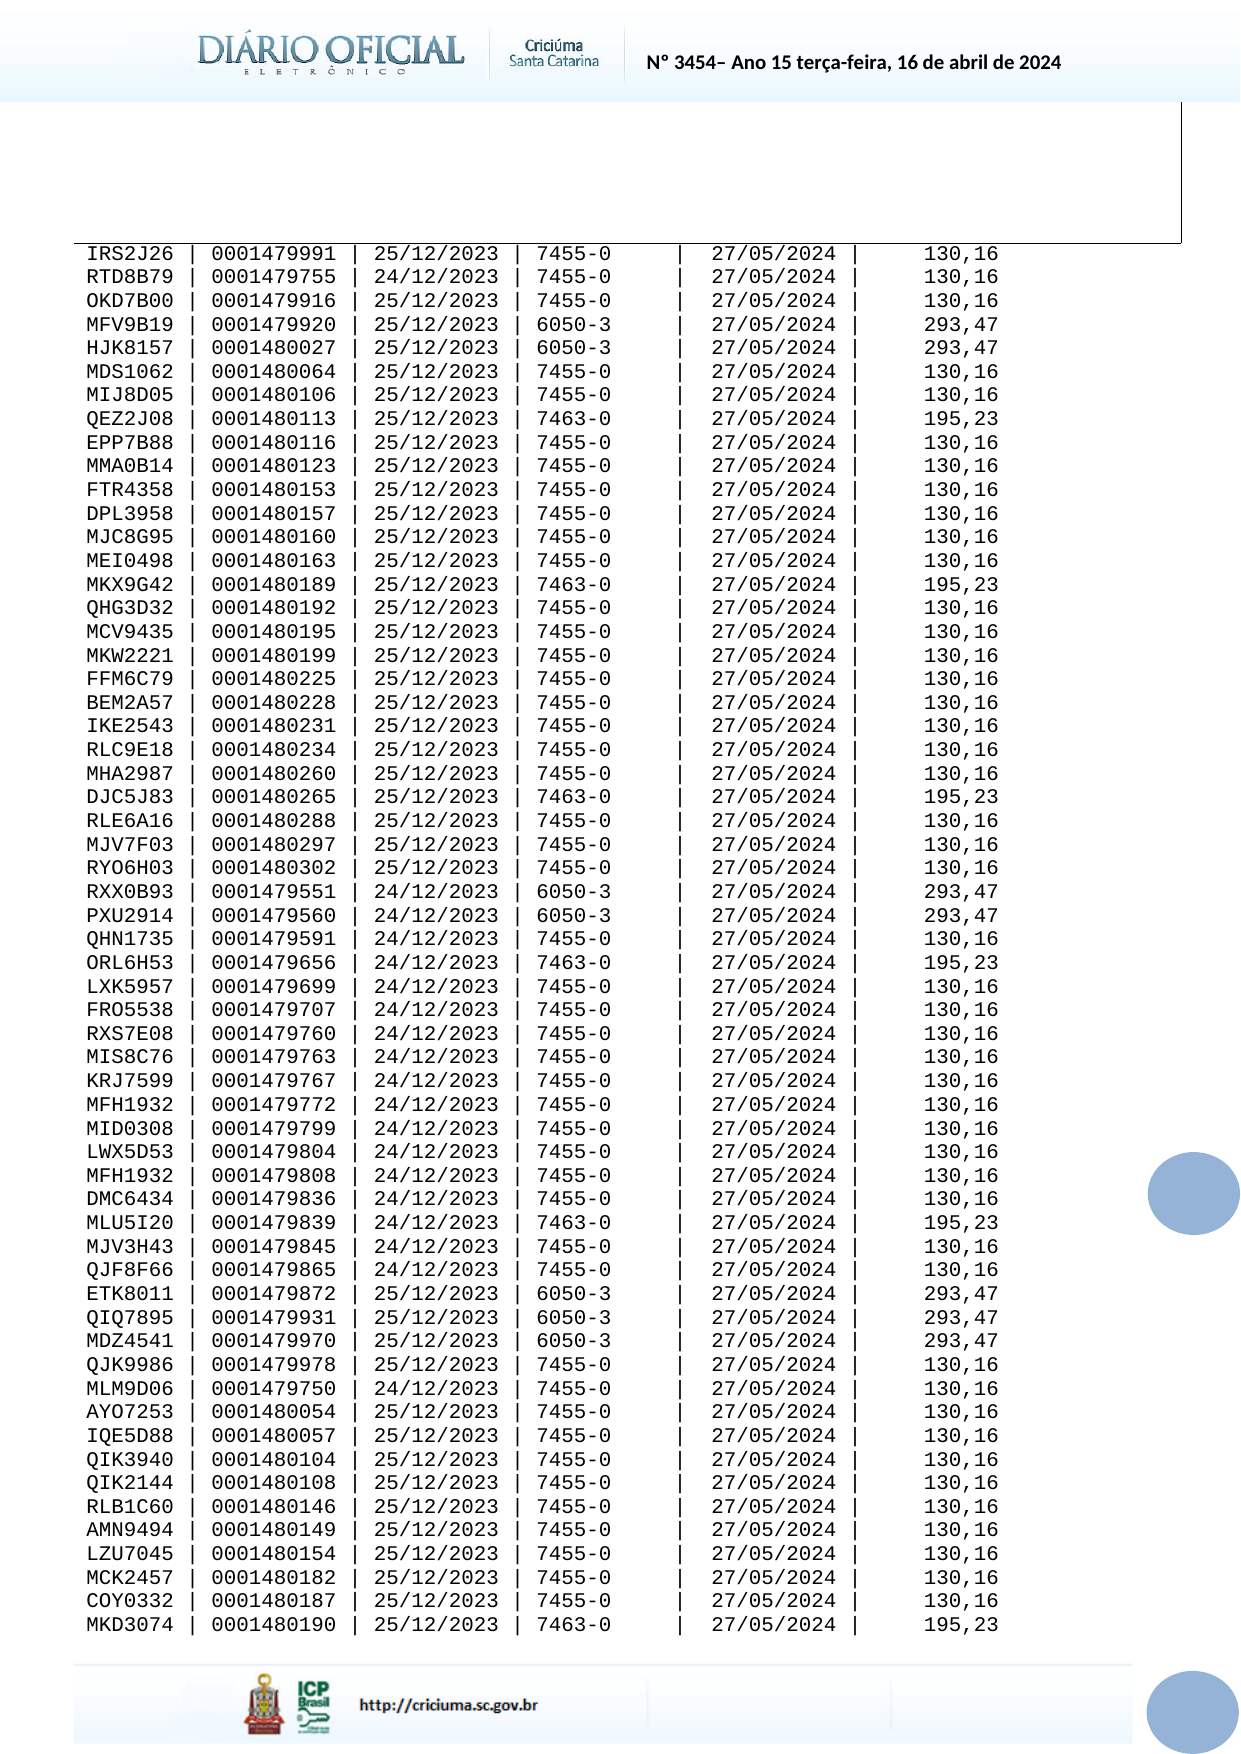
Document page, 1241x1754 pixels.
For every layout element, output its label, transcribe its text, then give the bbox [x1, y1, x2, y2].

text HJK8157 | 0001480027 | 25/12/2023 | 6050-3 | 27/05/2024 | 293,47 [74, 337, 1181, 361]
text MCK2457 | 0001480182 | 25/12/2023 | 7455-0 | 27/05/2024 | 130,16 [74, 1567, 1181, 1590]
text MFH1932 | 0001479772 | 24/12/2023 | 7455-0 | 27/05/2024 | 130,16 [74, 1094, 1181, 1117]
text MKD3074 | 0001480190 | 25/12/2023 | 7463-0 | 27/05/2024 | 195,23 [74, 1614, 1181, 1638]
text LXK5957 | 0001479699 | 24/12/2023 | 7455-0 | 27/05/2024 | 130,16 [74, 976, 1181, 999]
text LWX5D53 | 0001479804 | 24/12/2023 | 7455-0 | 27/05/2024 | 130,16 [74, 1141, 1181, 1165]
text MJV7F03 | 0001480297 | 25/12/2023 | 7455-0 | 27/05/2024 | 130,16 [74, 834, 1181, 857]
text MLU5I20 | 0001479839 | 24/12/2023 | 7463-0 | 27/05/2024 | 195,23 [74, 1212, 1181, 1236]
text QHG3D32 | 0001480192 | 25/12/2023 | 7455-0 | 27/05/2024 | 130,16 [74, 597, 1181, 621]
text RXS7E08 | 0001479760 | 24/12/2023 | 7455-0 | 27/05/2024 | 130,16 [74, 1023, 1181, 1047]
text MJC8G95 | 0001480160 | 25/12/2023 | 7455-0 | 27/05/2024 | 130,16 [74, 526, 1181, 550]
text MMA0B14 | 0001480123 | 25/12/2023 | 7455-0 | 27/05/2024 | 130,16 [74, 455, 1181, 479]
text QHN1735 | 0001479591 | 24/12/2023 | 7455-0 | 27/05/2024 | 130,16 [74, 928, 1181, 952]
text RYO6H03 | 0001480302 | 25/12/2023 | 7455-0 | 27/05/2024 | 130,16 [74, 857, 1181, 881]
text MIS8C76 | 0001479763 | 24/12/2023 | 7455-0 | 27/05/2024 | 130,16 [74, 1047, 1181, 1070]
text PXU2914 | 0001479560 | 24/12/2023 | 6050-3 | 27/05/2024 | 293,47 [74, 905, 1181, 928]
text MDS1062 | 0001480064 | 25/12/2023 | 7455-0 | 27/05/2024 | 130,16 [74, 361, 1181, 384]
text QEZ2J08 | 0001480113 | 25/12/2023 | 7463-0 | 27/05/2024 | 195,23 [74, 408, 1181, 432]
text MIJ8D05 | 0001480106 | 25/12/2023 | 7455-0 | 27/05/2024 | 130,16 [74, 384, 1181, 408]
text RLB1C60 | 0001480146 | 25/12/2023 | 7455-0 | 27/05/2024 | 130,16 [74, 1496, 1181, 1519]
text MHA2987 | 0001480260 | 25/12/2023 | 7455-0 | 27/05/2024 | 130,16 [74, 763, 1181, 786]
text COY0332 | 0001480187 | 25/12/2023 | 7455-0 | 27/05/2024 | 130,16 [74, 1590, 1181, 1614]
text ETK8011 | 0001479872 | 25/12/2023 | 6050-3 | 27/05/2024 | 293,47 [74, 1283, 1181, 1307]
text MID0308 | 0001479799 | 24/12/2023 | 7455-0 | 27/05/2024 | 130,16 [74, 1117, 1181, 1141]
text IQE5D88 | 0001480057 | 25/12/2023 | 7455-0 | 27/05/2024 | 130,16 [74, 1425, 1181, 1448]
text QIQ7895 | 0001479931 | 25/12/2023 | 6050-3 | 27/05/2024 | 293,47 [74, 1307, 1181, 1330]
text FFM6C79 | 0001480225 | 25/12/2023 | 7455-0 | 27/05/2024 | 130,16 [74, 668, 1181, 692]
text LZU7045 | 0001480154 | 25/12/2023 | 7455-0 | 27/05/2024 | 130,16 [74, 1543, 1181, 1567]
text MLM9D06 | 0001479750 | 24/12/2023 | 7455-0 | 27/05/2024 | 130,16 [74, 1378, 1181, 1401]
text IKE2543 | 0001480231 | 25/12/2023 | 7455-0 | 27/05/2024 | 130,16 [74, 716, 1181, 739]
text DMC6434 | 0001479836 | 24/12/2023 | 7455-0 | 27/05/2024 | 130,16 [74, 1188, 1152, 1212]
text DPL3958 | 0001480157 | 25/12/2023 | 7455-0 | 27/05/2024 | 130,16 [74, 503, 1181, 526]
text FRO5538 | 0001479707 | 24/12/2023 | 7455-0 | 27/05/2024 | 130,16 [74, 999, 1181, 1023]
text MDZ4541 | 0001479970 | 25/12/2023 | 6050-3 | 27/05/2024 | 293,47 [74, 1330, 1181, 1354]
text FTR4358 | 0001480153 | 25/12/2023 | 7455-0 | 27/05/2024 | 130,16 [74, 479, 1181, 503]
text QJK9986 | 0001479978 | 25/12/2023 | 7455-0 | 27/05/2024 | 130,16 [74, 1354, 1181, 1378]
text MCV9435 | 0001480195 | 25/12/2023 | 7455-0 | 27/05/2024 | 130,16 [74, 621, 1181, 644]
text EPP7B88 | 0001480116 | 25/12/2023 | 7455-0 | 27/05/2024 | 130,16 [74, 432, 1181, 455]
text MJV3H43 | 0001479845 | 24/12/2023 | 7455-0 | 27/05/2024 | 130,16 [74, 1236, 1181, 1259]
text MFV9B19 | 0001479920 | 25/12/2023 | 6050-3 | 27/05/2024 | 293,47 [74, 313, 1181, 337]
text OKD7B00 | 0001479916 | 25/12/2023 | 7455-0 | 27/05/2024 | 130,16 [74, 290, 1181, 313]
text QIK3940 | 0001480104 | 25/12/2023 | 7455-0 | 27/05/2024 | 130,16 [74, 1448, 1181, 1472]
text IRS2J26 | 0001479991 | 25/12/2023 | 7455-0 | 27/05/2024 | 130,16 [74, 243, 1181, 266]
text RXX0B93 | 0001479551 | 24/12/2023 | 6050-3 | 27/05/2024 | 293,47 [74, 881, 1181, 905]
text MKX9G42 | 0001480189 | 25/12/2023 | 7463-0 | 27/05/2024 | 195,23 [74, 574, 1181, 597]
text MEI0498 | 0001480163 | 25/12/2023 | 7455-0 | 27/05/2024 | 130,16 [74, 550, 1181, 574]
text MFH1932 | 0001479808 | 24/12/2023 | 7455-0 | 27/05/2024 | 130,16 [74, 1165, 1159, 1188]
text ORL6H53 | 0001479656 | 24/12/2023 | 7463-0 | 27/05/2024 | 195,23 [74, 952, 1181, 976]
text DJC5J83 | 0001480265 | 25/12/2023 | 7463-0 | 27/05/2024 | 195,23 [74, 786, 1181, 810]
text KRJ7599 | 0001479767 | 24/12/2023 | 7455-0 | 27/05/2024 | 130,16 [74, 1070, 1181, 1094]
text QJF8F66 | 0001479865 | 24/12/2023 | 7455-0 | 27/05/2024 | 130,16 [74, 1259, 1181, 1283]
text AYO7253 | 0001480054 | 25/12/2023 | 7455-0 | 27/05/2024 | 130,16 [74, 1401, 1181, 1425]
text AMN9494 | 0001480149 | 25/12/2023 | 7455-0 | 27/05/2024 | 130,16 [74, 1519, 1181, 1543]
text RTD8B79 | 0001479755 | 24/12/2023 | 7455-0 | 27/05/2024 | 130,16 [74, 266, 1181, 290]
text QIK2144 | 0001480108 | 25/12/2023 | 7455-0 | 27/05/2024 | 130,16 [74, 1472, 1181, 1496]
text RLC9E18 | 0001480234 | 25/12/2023 | 7455-0 | 27/05/2024 | 130,16 [74, 739, 1181, 763]
text RLE6A16 | 0001480288 | 25/12/2023 | 7455-0 | 27/05/2024 | 130,16 [74, 810, 1181, 834]
text MKW2221 | 0001480199 | 25/12/2023 | 7455-0 | 27/05/2024 | 130,16 [74, 644, 1181, 668]
text BEM2A57 | 0001480228 | 25/12/2023 | 7455-0 | 27/05/2024 | 130,16 [74, 692, 1181, 716]
